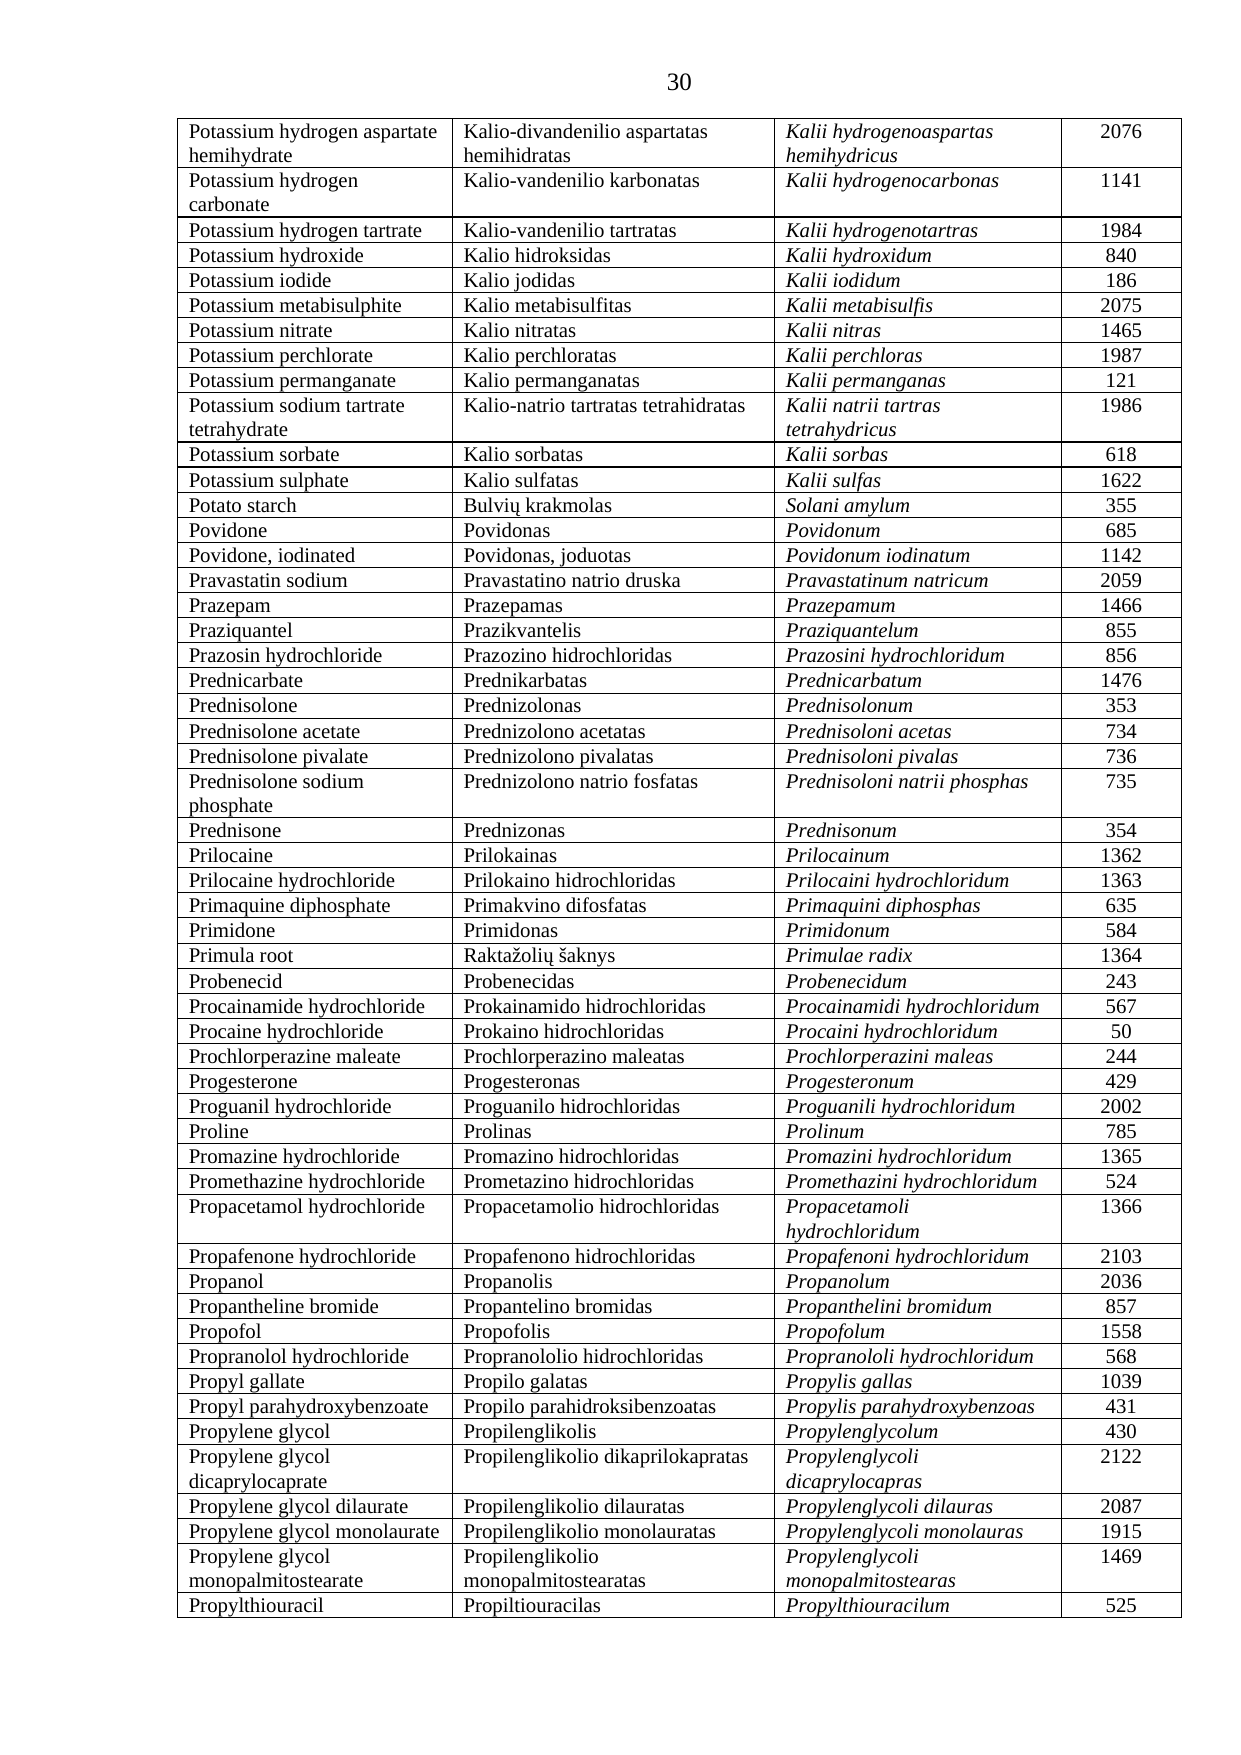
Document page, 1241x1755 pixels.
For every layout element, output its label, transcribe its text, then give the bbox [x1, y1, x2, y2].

table_cell Propylis gallas [775, 1369, 1061, 1393]
table_cell Prednisoloni natrii phosphas [775, 769, 1061, 817]
table_cell Prazosini hydrochloridum [775, 643, 1061, 667]
table_cell Kalio-natrio tartratas tetrahidratas [453, 393, 774, 441]
table_cell Probenecid [178, 969, 452, 993]
table_cell 735 [1062, 769, 1181, 817]
table_cell 1465 [1062, 318, 1181, 342]
table_cell 525 [1062, 1593, 1181, 1617]
table_cell Propilenglikolio dilauratas [453, 1494, 774, 1518]
table_cell 618 [1062, 443, 1181, 466]
table_cell 2002 [1062, 1094, 1181, 1118]
table_cell Prazepam [178, 593, 452, 617]
table_cell Prednisolone acetate [178, 719, 452, 743]
table_cell Kalio-vandenilio tartratas [453, 218, 774, 242]
table_cell Propiltiouracilas [453, 1593, 774, 1617]
table_cell Povidone, iodinated [178, 543, 452, 567]
table_cell Propylenglycoli monopalmitostearas [775, 1544, 1061, 1592]
table_cell Propyl gallate [178, 1369, 452, 1393]
table_cell Procaine hydrochloride [178, 1019, 452, 1043]
table_cell Kalii sorbas [775, 443, 1061, 466]
table_cell 635 [1062, 893, 1181, 917]
table_cell Potassium metabisulphite [178, 293, 452, 317]
table_cell Prednizolono pivalatas [453, 744, 774, 768]
table_cell Povidonas [453, 518, 774, 542]
table_cell Prednisolone [178, 694, 452, 717]
table_cell Praziquantelum [775, 618, 1061, 642]
table_cell Prilokaino hidrochloridas [453, 868, 774, 892]
table_cell Prednizolono acetatas [453, 719, 774, 743]
table_cell Pravastatino natrio druska [453, 568, 774, 592]
table_cell 2036 [1062, 1269, 1181, 1293]
table_cell Kalio permanganatas [453, 368, 774, 392]
table_cell 1987 [1062, 343, 1181, 367]
table_cell Prazepamum [775, 593, 1061, 617]
table_cell 785 [1062, 1119, 1181, 1143]
table_cell Promazine hydrochloride [178, 1144, 452, 1168]
table_cell 243 [1062, 969, 1181, 993]
table_cell Prednizolonas [453, 694, 774, 717]
table_cell Procaini hydrochloridum [775, 1019, 1061, 1043]
table_cell 1986 [1062, 393, 1181, 441]
table_cell Propylthiouracil [178, 1593, 452, 1617]
table_cell 1362 [1062, 843, 1181, 867]
table_cell 856 [1062, 643, 1181, 667]
table_cell Povidonum [775, 518, 1061, 542]
table_cell Propilenglikolis [453, 1419, 774, 1443]
table_cell 584 [1062, 918, 1181, 942]
table_cell Proguanili hydrochloridum [775, 1094, 1061, 1118]
table_cell Primulae radix [775, 944, 1061, 967]
table_cell Prokaino hidrochloridas [453, 1019, 774, 1043]
table_cell Kalio metabisulfitas [453, 293, 774, 317]
table_cell 1469 [1062, 1544, 1181, 1592]
table_cell Procainamidi hydrochloridum [775, 994, 1061, 1018]
table_cell Prilocainum [775, 843, 1061, 867]
table_cell 2087 [1062, 1494, 1181, 1518]
table_cell Povidonas, joduotas [453, 543, 774, 567]
table_cell Primidone [178, 918, 452, 942]
table_cell 1365 [1062, 1144, 1181, 1168]
table_cell Propofolum [775, 1319, 1061, 1343]
table_cell Propylenglycoli dilauras [775, 1494, 1061, 1518]
table_cell Prazepamas [453, 593, 774, 617]
table_cell Propylthiouracilum [775, 1593, 1061, 1617]
table_cell Potassium permanganate [178, 368, 452, 392]
table_cell Prilocaine hydrochloride [178, 868, 452, 892]
table_cell Propilenglikolio dikaprilokapratas [453, 1445, 774, 1493]
table_cell Solani amylum [775, 493, 1061, 517]
table_cell Propanolis [453, 1269, 774, 1293]
table_cell Potassium hydrogen carbonate [178, 168, 452, 216]
table_cell Kalio sorbatas [453, 443, 774, 466]
table_cell Prednisone [178, 818, 452, 842]
table_cell Propylenglycolum [775, 1419, 1061, 1443]
table_cell 1476 [1062, 668, 1181, 692]
table_cell 524 [1062, 1169, 1181, 1193]
table_cell Kalii hydrogenotartras [775, 218, 1061, 242]
table_cell Primula root [178, 944, 452, 967]
table_cell Pravastatin sodium [178, 568, 452, 592]
table_cell Pravastatinum natricum [775, 568, 1061, 592]
table_cell 840 [1062, 243, 1181, 267]
table_cell Prazosin hydrochloride [178, 643, 452, 667]
table_cell Prednisolone sodium phosphate [178, 769, 452, 817]
table_cell Primidonum [775, 918, 1061, 942]
table_cell Prednisoloni acetas [775, 719, 1061, 743]
table_cell Kalii nitras [775, 318, 1061, 342]
table_cell Prednisonum [775, 818, 1061, 842]
table_cell Primaquini diphosphas [775, 893, 1061, 917]
table_cell Potassium iodide [178, 268, 452, 292]
table_cell 1364 [1062, 944, 1181, 967]
table_cell Propylene glycol monolaurate [178, 1519, 452, 1543]
table_cell Kalii iodidum [775, 268, 1061, 292]
table_cell 431 [1062, 1394, 1181, 1418]
table_cell 353 [1062, 694, 1181, 717]
table_cell 1039 [1062, 1369, 1181, 1393]
table_cell 857 [1062, 1294, 1181, 1318]
table_cell Propantheline bromide [178, 1294, 452, 1318]
table_cell Propilo parahidroksibenzoatas [453, 1394, 774, 1418]
table_cell 355 [1062, 493, 1181, 517]
table_cell Bulvių krakmolas [453, 493, 774, 517]
table_cell Proguanil hydrochloride [178, 1094, 452, 1118]
table_cell Kalio-divandenilio aspartatas hemihidratas [453, 119, 774, 167]
table_cell 1363 [1062, 868, 1181, 892]
table_cell 2075 [1062, 293, 1181, 317]
table_cell Kalio jodidas [453, 268, 774, 292]
table_cell Potassium hydrogen tartrate [178, 218, 452, 242]
table_cell Prometazino hidrochloridas [453, 1169, 774, 1193]
table_cell Progesteronum [775, 1069, 1061, 1093]
table_cell Propofolis [453, 1319, 774, 1343]
table_cell Kalio perchloratas [453, 343, 774, 367]
table_cell 354 [1062, 818, 1181, 842]
table_cell 121 [1062, 368, 1181, 392]
table_cell 568 [1062, 1344, 1181, 1368]
table_cell Progesterone [178, 1069, 452, 1093]
table_cell 685 [1062, 518, 1181, 542]
table_cell Praziquantel [178, 618, 452, 642]
table_cell 186 [1062, 268, 1181, 292]
table_cell Kalii hydroxidum [775, 243, 1061, 267]
table_cell Propilenglikolio monolauratas [453, 1519, 774, 1543]
table_cell 2076 [1062, 119, 1181, 167]
table_cell Prednikarbatas [453, 668, 774, 692]
table_cell Povidone [178, 518, 452, 542]
table_cell Propanol [178, 1269, 452, 1293]
table_cell Propyl parahydroxybenzoate [178, 1394, 452, 1418]
table_cell Proline [178, 1119, 452, 1143]
table_cell Raktažolių šaknys [453, 944, 774, 967]
table_cell Propanthelini bromidum [775, 1294, 1061, 1318]
table_cell Prokainamido hidrochloridas [453, 994, 774, 1018]
table_cell Kalii metabisulfis [775, 293, 1061, 317]
table_cell Potato starch [178, 493, 452, 517]
table_cell Prochlorperazine maleate [178, 1044, 452, 1068]
table_cell Propylis parahydroxybenzoas [775, 1394, 1061, 1418]
table_cell Potassium hydrogen aspartate hemihydrate [178, 119, 452, 167]
table_cell Kalii sulfas [775, 468, 1061, 492]
table_cell Potassium sorbate [178, 443, 452, 466]
table_cell Potassium sodium tartrate tetrahydrate [178, 393, 452, 441]
table_cell 2103 [1062, 1244, 1181, 1268]
table_cell Propylene glycol dilaurate [178, 1494, 452, 1518]
table_cell Promethazine hydrochloride [178, 1169, 452, 1193]
table_cell 1366 [1062, 1195, 1181, 1243]
table_cell Promethazini hydrochloridum [775, 1169, 1061, 1193]
table_cell Promazino hidrochloridas [453, 1144, 774, 1168]
table_cell Primakvino difosfatas [453, 893, 774, 917]
table_cell Propranololio hidrochloridas [453, 1344, 774, 1368]
table_cell 567 [1062, 994, 1181, 1018]
table_cell Propafenone hydrochloride [178, 1244, 452, 1268]
table_cell Propranololi hydrochloridum [775, 1344, 1061, 1368]
table_cell Prednicarbate [178, 668, 452, 692]
table_cell Propafenono hidrochloridas [453, 1244, 774, 1268]
table_cell Potassium sulphate [178, 468, 452, 492]
table_cell Prednisolonum [775, 694, 1061, 717]
table_cell Prolinas [453, 1119, 774, 1143]
table_cell Propantelino bromidas [453, 1294, 774, 1318]
table_cell Propofol [178, 1319, 452, 1343]
table_cell Prazozino hidrochloridas [453, 643, 774, 667]
table_cell Kalio nitratas [453, 318, 774, 342]
table_cell Prednizolono natrio fosfatas [453, 769, 774, 817]
table_cell Prochlorperazino maleatas [453, 1044, 774, 1068]
table_cell Primidonas [453, 918, 774, 942]
table_cell Prednisoloni pivalas [775, 744, 1061, 768]
table_cell 736 [1062, 744, 1181, 768]
table_cell Prilokainas [453, 843, 774, 867]
table_cell Propylenglycoli monolauras [775, 1519, 1061, 1543]
table_cell Povidonum iodinatum [775, 543, 1061, 567]
table_cell Propylenglycoli dicaprylocapras [775, 1445, 1061, 1493]
table_cell Potassium hydroxide [178, 243, 452, 267]
table_cell Prednizonas [453, 818, 774, 842]
table_cell Kalii permanganas [775, 368, 1061, 392]
table_cell Kalii hydrogenoaspartas hemihydricus [775, 119, 1061, 167]
table_cell 734 [1062, 719, 1181, 743]
table_cell Propanolum [775, 1269, 1061, 1293]
table_cell Kalio sulfatas [453, 468, 774, 492]
table_cell Probenecidas [453, 969, 774, 993]
table_cell Propacetamol hydrochloride [178, 1195, 452, 1243]
table_cell Kalii natrii tartras tetrahydricus [775, 393, 1061, 441]
table_cell Primaquine diphosphate [178, 893, 452, 917]
table_cell Propylene glycol monopalmitostearate [178, 1544, 452, 1592]
table_cell Propacetamoli hydrochloridum [775, 1195, 1061, 1243]
table_cell Prilocaine [178, 843, 452, 867]
table_cell 1984 [1062, 218, 1181, 242]
table_cell Prednicarbatum [775, 668, 1061, 692]
table_cell Kalii hydrogenocarbonas [775, 168, 1061, 216]
table_cell Propranolol hydrochloride [178, 1344, 452, 1368]
table_cell 1466 [1062, 593, 1181, 617]
table_cell Propilo galatas [453, 1369, 774, 1393]
table_cell Progesteronas [453, 1069, 774, 1093]
table_cell 855 [1062, 618, 1181, 642]
table_cell Procainamide hydrochloride [178, 994, 452, 1018]
table_cell 1141 [1062, 168, 1181, 216]
table_cell 429 [1062, 1069, 1181, 1093]
table_cell Propacetamolio hidrochloridas [453, 1195, 774, 1243]
table_cell Prochlorperazini maleas [775, 1044, 1061, 1068]
table_cell Prednisolone pivalate [178, 744, 452, 768]
table_cell Prazikvantelis [453, 618, 774, 642]
table_cell Potassium nitrate [178, 318, 452, 342]
table_cell Prilocaini hydrochloridum [775, 868, 1061, 892]
table_cell 2122 [1062, 1445, 1181, 1493]
table_cell Propylene glycol [178, 1419, 452, 1443]
table_cell Probenecidum [775, 969, 1061, 993]
table_cell 430 [1062, 1419, 1181, 1443]
table_cell 1558 [1062, 1319, 1181, 1343]
table_cell 244 [1062, 1044, 1181, 1068]
table_cell 1142 [1062, 543, 1181, 567]
table_cell Proguanilo hidrochloridas [453, 1094, 774, 1118]
table_cell Propilenglikolio monopalmitostearatas [453, 1544, 774, 1592]
table_cell Potassium perchlorate [178, 343, 452, 367]
table_cell 1915 [1062, 1519, 1181, 1543]
table_cell 50 [1062, 1019, 1181, 1043]
table_cell Kalio hidroksidas [453, 243, 774, 267]
table_cell 1622 [1062, 468, 1181, 492]
table_cell Propafenoni hydrochloridum [775, 1244, 1061, 1268]
table_cell 2059 [1062, 568, 1181, 592]
table_cell Propylene glycol dicaprylocaprate [178, 1445, 452, 1493]
table_cell Promazini hydrochloridum [775, 1144, 1061, 1168]
table_cell Kalii perchloras [775, 343, 1061, 367]
table_cell Prolinum [775, 1119, 1061, 1143]
table_cell Kalio-vandenilio karbonatas [453, 168, 774, 216]
